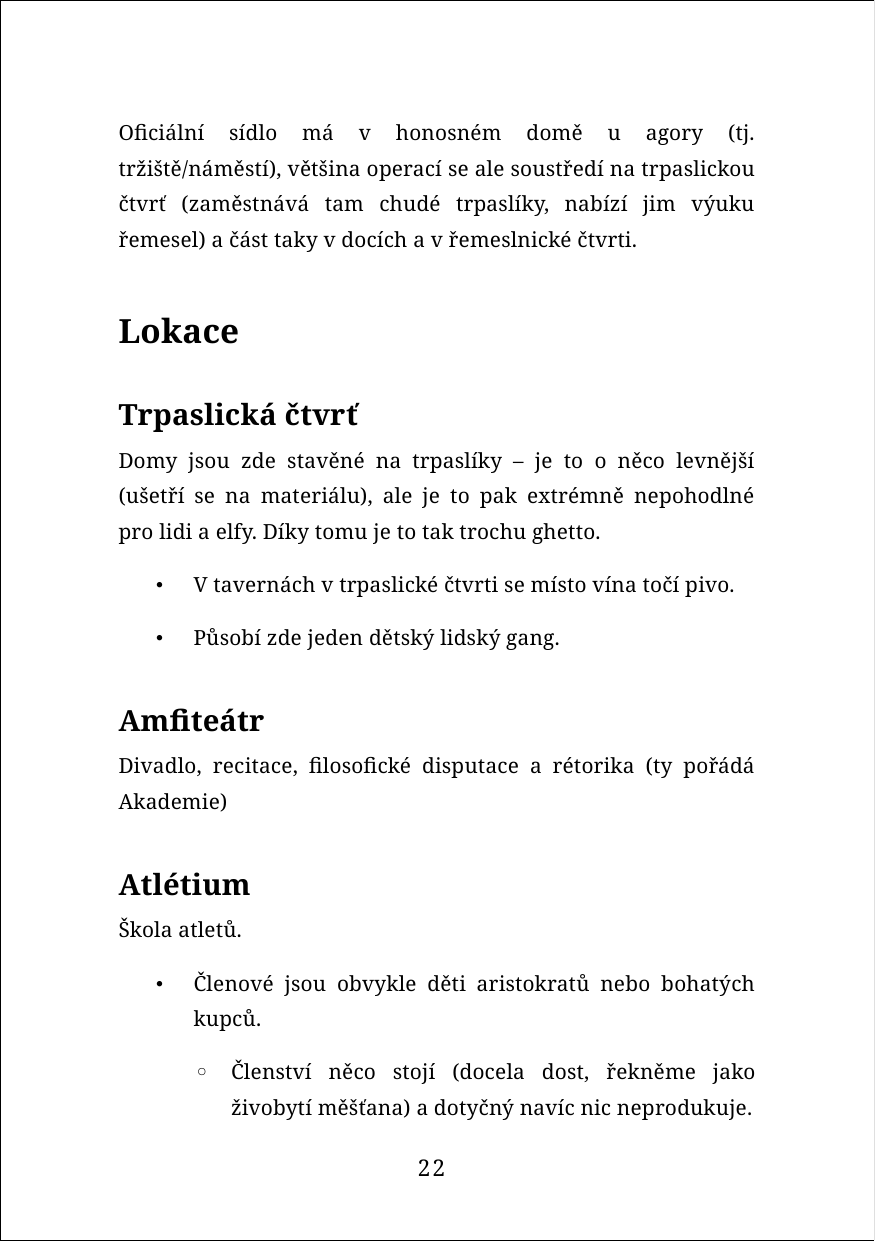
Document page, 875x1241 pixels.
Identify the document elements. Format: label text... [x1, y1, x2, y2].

list Působí zde jeden dětský lidský gang. [156, 623, 756, 652]
list Členství něco stojí (docela dost, řekněme jako živobytí měšťana) a dotyčný navíc nic neprodukuje. [193, 1057, 756, 1121]
text Škola atletů. [118, 916, 756, 944]
text Domy jsou zde stavěné na trpaslíky – je to o něco levnější (ušetří se na materiálu), ale je to pak extrémně nepohodlné pro lidi a elfy. Díky tomu je to tak trochu ghetto. [118, 446, 756, 545]
list V tavernách v trpaslické čtvrti se místo vína točí pivo. [156, 570, 756, 598]
subtitle Amfiteátr [118, 700, 756, 740]
subtitle Lokace [118, 308, 756, 353]
list Členové jsou obvykle děti aristokratů nebo bohatých kupců. [156, 969, 756, 1033]
subtitle Trpaslická čtvrť [118, 394, 756, 434]
text Oficiální sídlo má v honosném domě u agory (tj. tržiště/náměstí), většina operací se ale soustředí na trpaslickou čtvrť (zaměstnává tam chudé trpaslíky, nabízí jim výuku řemesel) a část taky v docích a v řemeslnické čtvrti. [118, 118, 756, 253]
subtitle Atlétium [118, 864, 756, 904]
text Divadlo, recitace, filosofické disputace a rétorika (ty pořádá Akademie) [118, 752, 756, 816]
